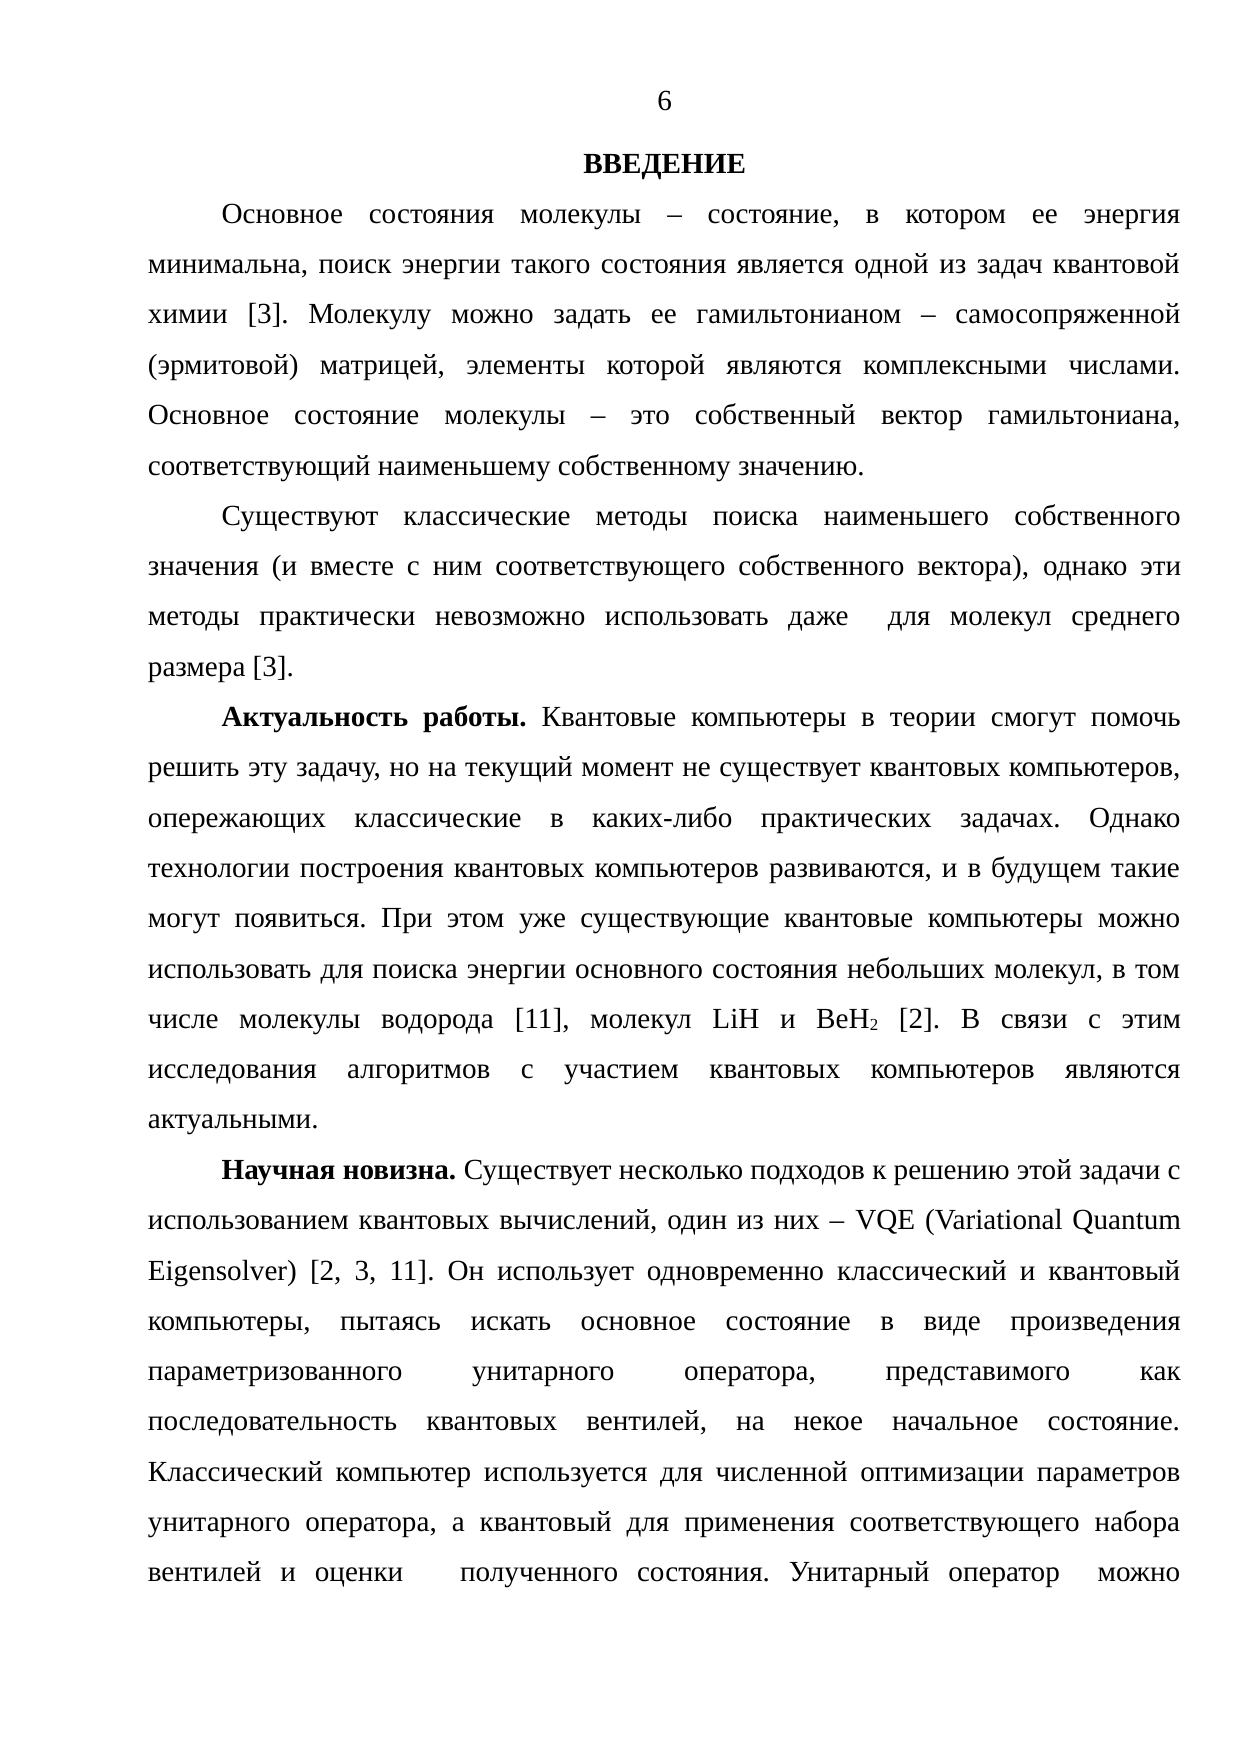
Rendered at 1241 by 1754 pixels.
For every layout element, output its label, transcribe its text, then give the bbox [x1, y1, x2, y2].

text Существуют классические методы поиска наименьшего собственного значения (и вместе с ним соответствующего собственного вектора), однако эти методы практически невозможно использовать даже для молекул среднего размера [3]. [148, 498, 1181, 682]
text Научная новизна. Существует несколько подходов к решению этой задачи с использованием квантовых вычислений, один из них – VQE (Variational Quantum Eigensolver) [2, 3, 11]. Он использует одновременно классический и квантовый компьютеры, пытаясь искать основное состояние в виде произведения параметризованного унитарного оператора, представимого как последовательность квантовых вентилей, на некое начальное состояние. Классический компьютер используется для численной оптимизации параметров унитарного оператора, а квантовый для применения соответствующего набора вентилей и оценки полученного состояния. Унитарный оператор можно [148, 1152, 1181, 1588]
subtitle ВВЕДЕНИЕ [148, 146, 1181, 179]
text Актуальность работы. Квантовые компьютеры в теории смогут помочь решить эту задачу, но на текущий момент не существует квантовых компьютеров, опережающих классические в каких-либо практических задачах. Однако технологии построения квантовых компьютеров развиваются, и в будущем такие могут появиться. При этом уже существующие квантовые компьютеры можно использовать для поиска энергии основного состояния небольших молекул, в том числе молекулы водорода [11], молекул LiH и BeH2 [2]. В связи с этим исследования алгоритмов с участием квантовых компьютеров являются актуальными. [148, 699, 1181, 1135]
text Основное состояния молекулы – состояние, в котором ее энергия минимальна, поиск энергии такого состояния является одной из задач квантовой химии [3]. Молекулу можно задать ее гамильтонианом – самосопряженной (эрмитовой) матрицей, элементы которой являются комплексными числами. Основное состояние молекулы – это собственный вектор гамильтониана, соответствующий наименьшему собственному значению. [148, 196, 1181, 481]
